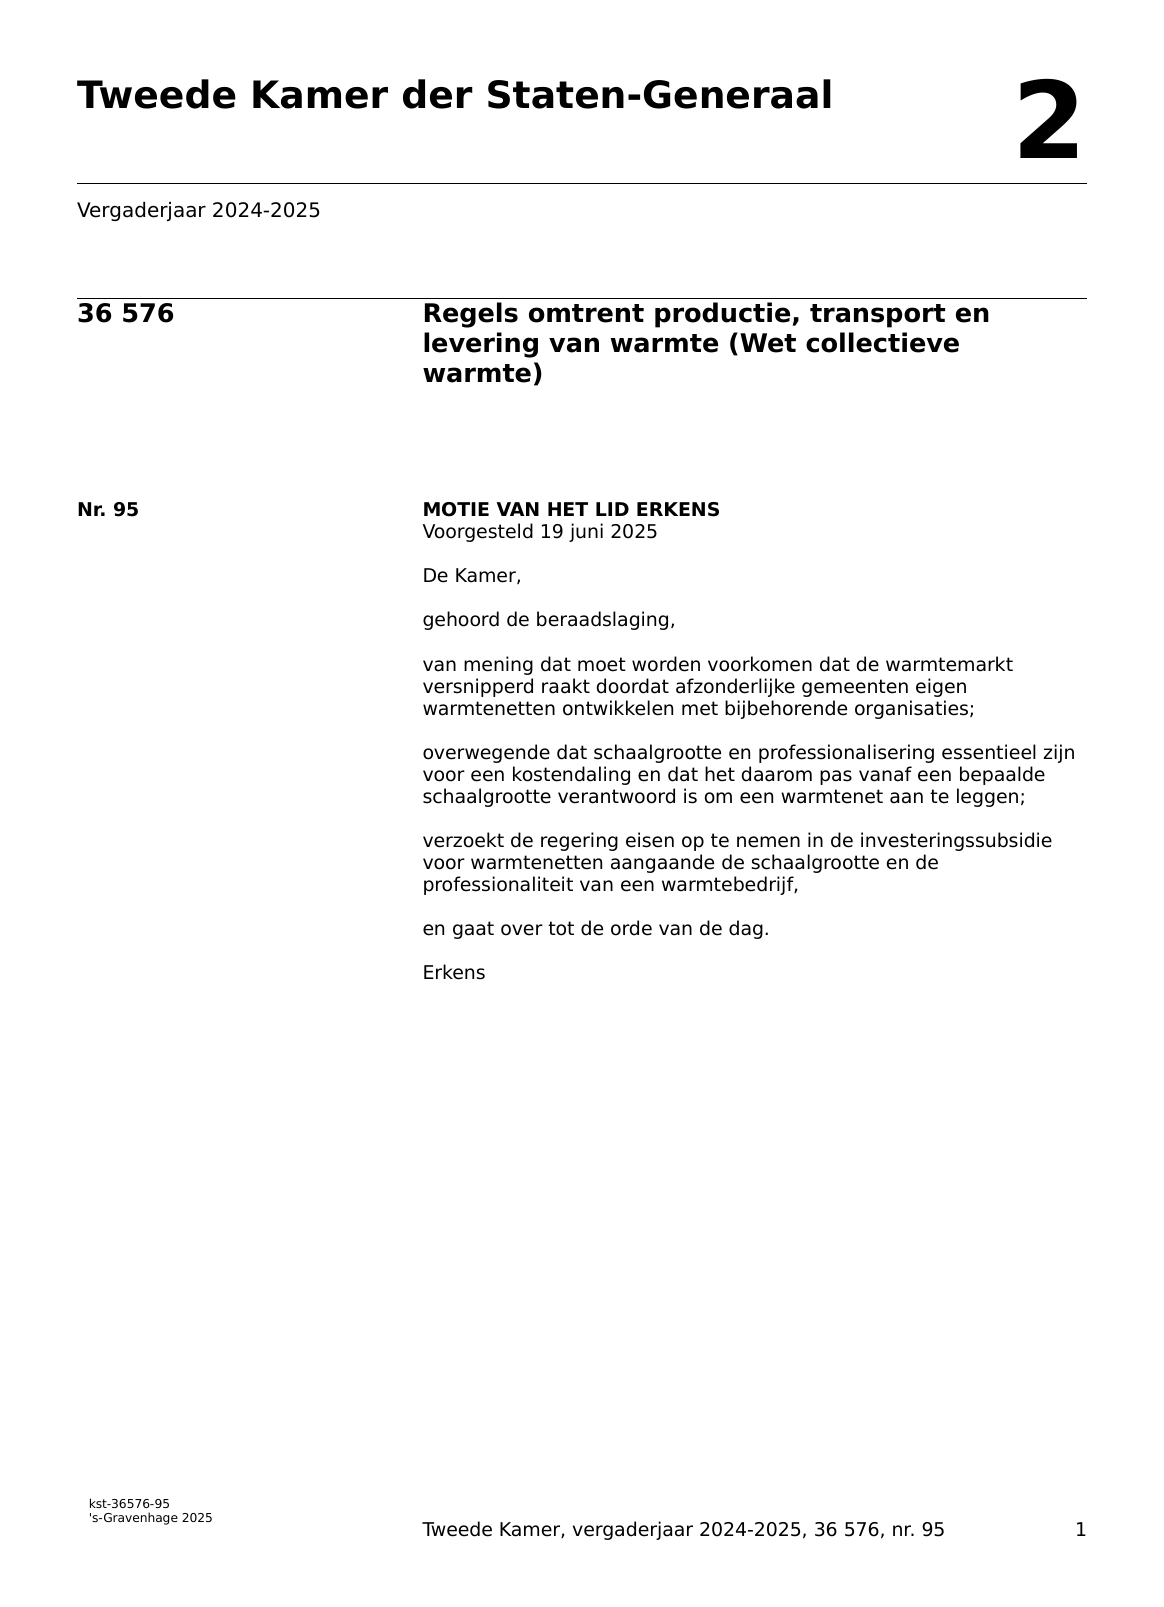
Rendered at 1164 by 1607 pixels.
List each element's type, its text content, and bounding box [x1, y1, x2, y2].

text van mening dat moet worden voorkomen dat de warmtemarkt versnipperd raakt doordat afzonderlijke gemeenten eigen warmtenetten ontwikkelen met bijbehorende organisaties; [422, 653, 1087, 719]
table_header 2 [886, 59, 1087, 183]
text 's-Gravenhage 2025 [88, 1511, 323, 1525]
text gehoord de beraadslaging, [422, 609, 1087, 631]
text Voorgesteld 19 juni 2025 [422, 521, 1087, 543]
subtitle 36 576 Regels omtrent productie, transport en levering van warmte (Wet collectieve warmte) [77, 299, 1087, 388]
text kst-36576-95 [88, 1497, 323, 1511]
text en gaat over tot de orde van de dag. [422, 918, 1087, 940]
text verzoekt de regering eisen op te nemen in de investeringssubsidie voor warmtenetten aangaande de schaalgrootte en de professionaliteit van een warmtebedrijf, [422, 830, 1087, 896]
subtitle Nr. 95 MOTIE VAN HET LID ERKENS [77, 499, 1087, 521]
table_header Tweede Kamer der Staten-Generaal [77, 59, 886, 183]
text overwegende dat schaalgrootte en professionalisering essentieel zijn voor een kostendaling en dat het daarom pas vanaf een bepaalde schaalgrootte verantwoord is om een warmtenet aan te leggen; [422, 742, 1087, 808]
table_cell Vergaderjaar 2024-2025 [77, 184, 1087, 298]
text De Kamer, [422, 565, 1087, 587]
text Erkens [422, 962, 1087, 984]
